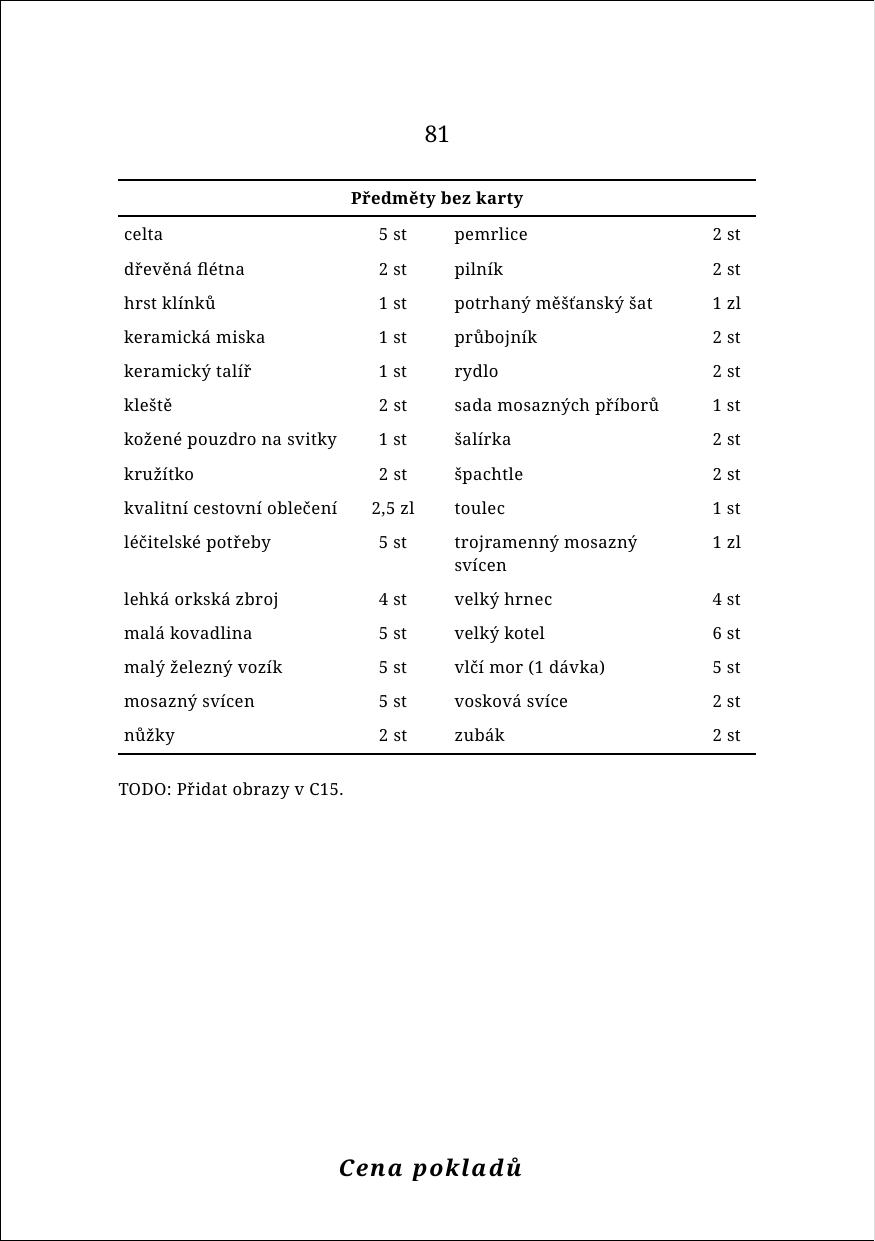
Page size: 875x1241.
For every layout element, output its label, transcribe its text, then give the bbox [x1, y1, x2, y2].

table_cell 2 st [697, 320, 756, 354]
table_cell kožené pouzdro na svitky [118, 422, 360, 456]
table_cell vosková svíce [449, 684, 697, 718]
table_cell kvalitní cestovní oblečení [118, 491, 360, 525]
table_cell [425, 251, 449, 286]
table_cell 5 st [360, 217, 425, 251]
table_cell 6 st [697, 616, 756, 650]
table_cell toulec [449, 491, 697, 525]
table_cell malý železný vozík [118, 650, 360, 684]
table_cell [425, 684, 449, 718]
table_cell [425, 217, 449, 251]
table_header Předměty bez karty [118, 181, 756, 215]
table_cell 4 st [697, 582, 756, 616]
table_cell léčitelské potřeby [118, 525, 360, 582]
table_cell 2 st [697, 422, 756, 456]
table_cell zubák [449, 718, 697, 752]
table_cell 5 st [360, 650, 425, 684]
table_cell 2,5 zl [360, 491, 425, 525]
table_cell 4 st [360, 582, 425, 616]
table_cell dřevěná flétna [118, 251, 360, 286]
table_cell 1 st [360, 354, 425, 388]
table_cell 2 st [697, 456, 756, 491]
table_cell 2 st [697, 217, 756, 251]
table_cell 2 st [697, 684, 756, 718]
table_cell [425, 388, 449, 422]
table_cell 1 st [697, 388, 756, 422]
table_cell 5 st [360, 684, 425, 718]
table_cell pilník [449, 251, 697, 286]
table_cell nůžky [118, 718, 360, 752]
table_cell celta [118, 217, 360, 251]
table_cell [425, 718, 449, 752]
table_cell [425, 320, 449, 354]
table_cell lehká orkská zbroj [118, 582, 360, 616]
table_cell hrst klínků [118, 286, 360, 320]
table_cell [425, 582, 449, 616]
table_cell trojramenný mosazný svícen [449, 525, 697, 582]
table_cell 2 st [697, 718, 756, 752]
table_cell velký hrnec [449, 582, 697, 616]
table_cell 1 zl [697, 286, 756, 320]
table_cell 1 st [360, 422, 425, 456]
table_cell velký kotel [449, 616, 697, 650]
table_cell 2 st [360, 388, 425, 422]
table_cell [425, 650, 449, 684]
table_cell 2 st [697, 251, 756, 286]
table_cell 5 st [697, 650, 756, 684]
table_cell [425, 456, 449, 491]
table_cell malá kovadlina [118, 616, 360, 650]
table_cell rydlo [449, 354, 697, 388]
table_cell keramická miska [118, 320, 360, 354]
table_cell 1 st [360, 320, 425, 354]
table_cell 2 st [360, 456, 425, 491]
table_cell [425, 354, 449, 388]
table_cell 1 st [697, 491, 756, 525]
table_cell špachtle [449, 456, 697, 491]
table_cell [425, 286, 449, 320]
table_cell šalírka [449, 422, 697, 456]
table_cell 2 st [360, 718, 425, 752]
table_cell [425, 525, 449, 582]
table_cell kružítko [118, 456, 360, 491]
table_cell 1 st [360, 286, 425, 320]
table_cell sada mosazných příborů [449, 388, 697, 422]
table_cell průbojník [449, 320, 697, 354]
table_cell vlčí mor (1 dávka) [449, 650, 697, 684]
table_cell [425, 491, 449, 525]
table_cell 5 st [360, 616, 425, 650]
table_cell kleště [118, 388, 360, 422]
text TODO: Přidat obrazy v C15. [118, 777, 756, 800]
table_cell pemrlice [449, 217, 697, 251]
table_cell mosazný svícen [118, 684, 360, 718]
table_cell 2 st [360, 251, 425, 286]
table_cell potrhaný měšťanský šat [449, 286, 697, 320]
table_cell keramický talíř [118, 354, 360, 388]
table_cell 5 st [360, 525, 425, 582]
table_cell 1 zl [697, 525, 756, 582]
table_cell [425, 422, 449, 456]
table_cell 2 st [697, 354, 756, 388]
table_cell [425, 616, 449, 650]
